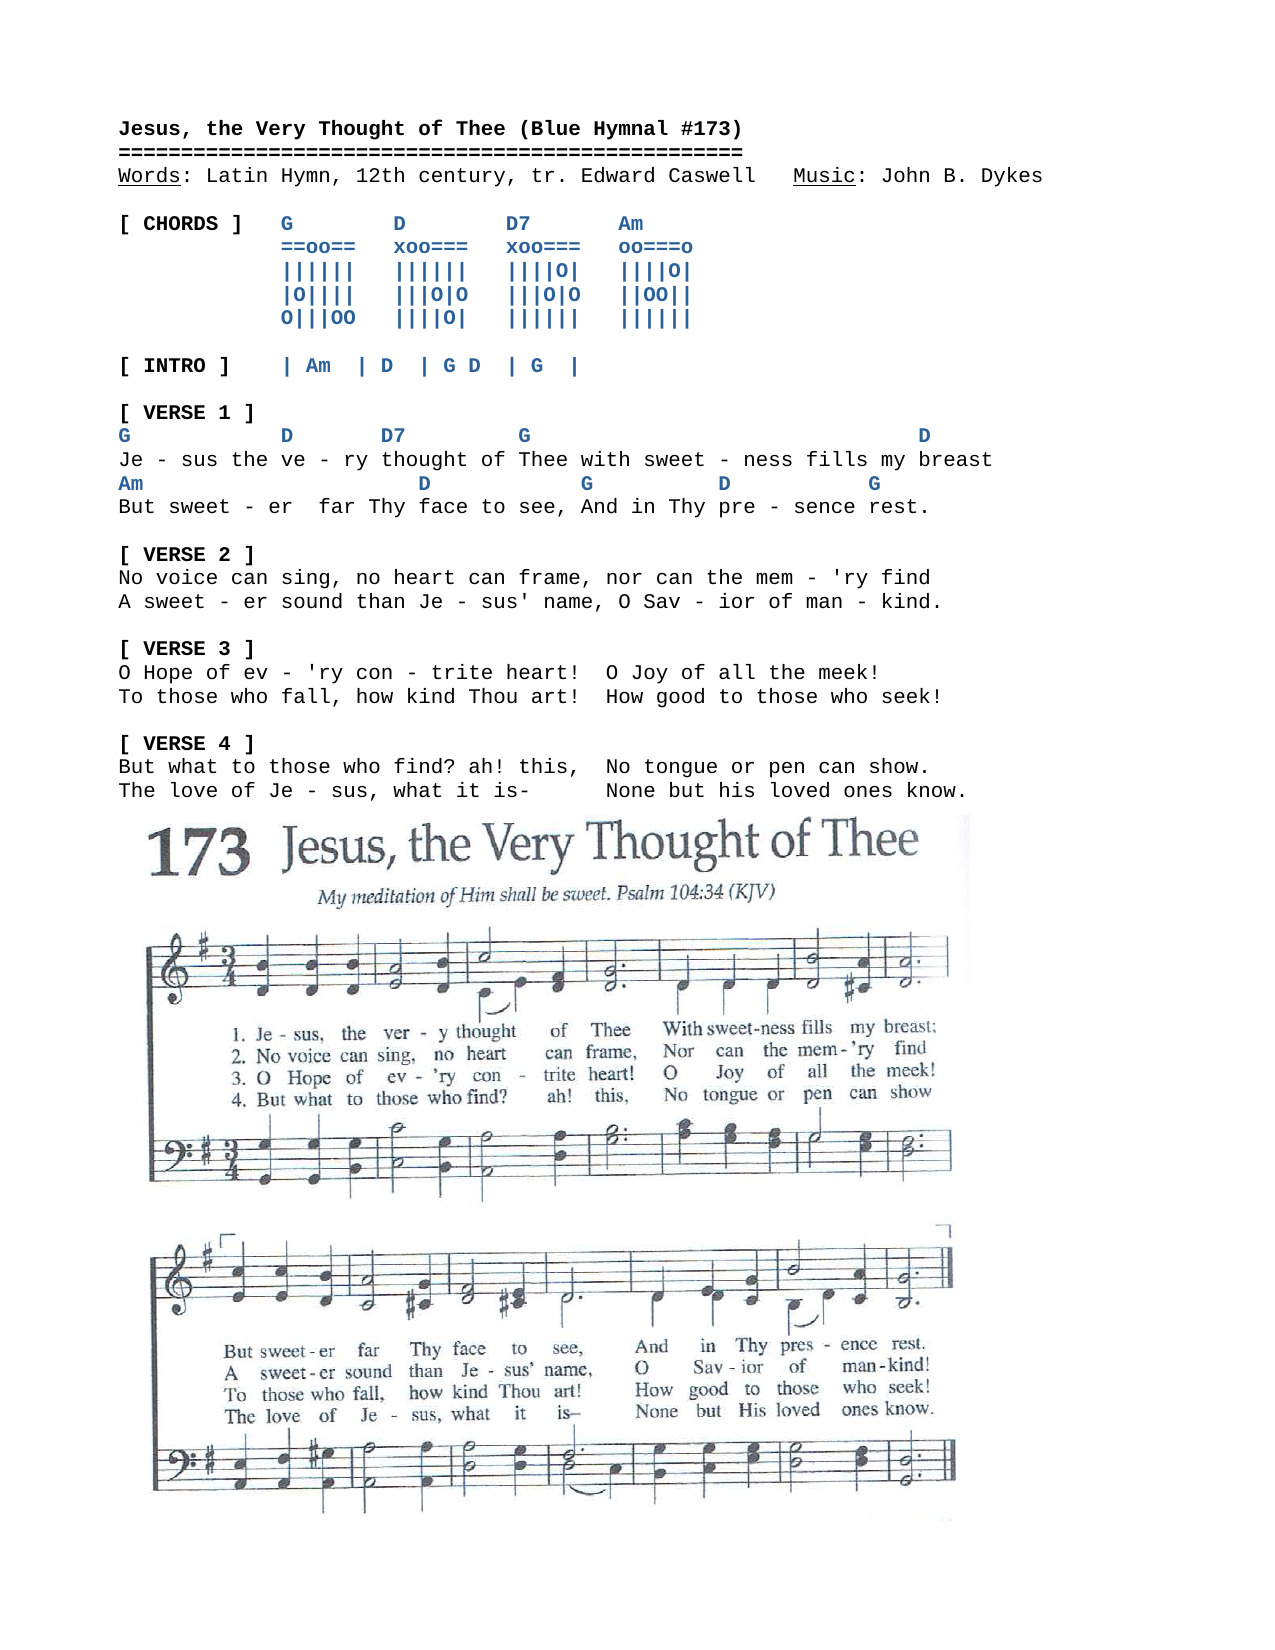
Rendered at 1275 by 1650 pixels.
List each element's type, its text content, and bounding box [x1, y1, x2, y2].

text [ VERSE 4 ] [118, 733, 1157, 757]
text Am D G D G [118, 473, 1157, 496]
text But sweet - er far Thy face to see, And in Thy pre - sence rest. [118, 496, 1157, 520]
text |||||| |||||| ||||O| ||||O| [118, 260, 1157, 284]
text ================================================== [118, 142, 1157, 165]
text But what to those who find? ah! this, No tongue or pen can show. [118, 757, 1157, 780]
text Je - sus the ve - ry thought of Thee with sweet - ness fills my breast [118, 449, 1157, 473]
text O Hope of ev - 'ry con - trite heart! O Joy of all the meek! [118, 662, 1157, 686]
text A sweet - er sound than Je - sus' name, O Sav - ior of man - kind. [118, 591, 1157, 615]
text [ VERSE 2 ] [118, 544, 1157, 567]
text |O|||| |||O|O |||O|O ||OO|| [118, 284, 1157, 307]
picture [136, 815, 970, 1521]
text To those who fall, how kind Thou art! How good to those who seek! [118, 686, 1157, 709]
text [ INTRO ] | Am | D | G D | G | [118, 354, 1157, 378]
text ==oo== xoo=== xoo=== oo===o [118, 236, 1157, 260]
text G D D7 G D [118, 426, 1157, 449]
text [ VERSE 1 ] [118, 402, 1157, 426]
text [ CHORDS ] G D D7 Am [118, 213, 1157, 236]
text Words: Latin Hymn, 12th century, tr. Edward Caswell Music: John B. Dykes [118, 165, 1157, 189]
text The love of Je - sus, what it is- None but his loved ones know. [118, 780, 1157, 804]
text [ VERSE 3 ] [118, 638, 1157, 662]
text No voice can sing, no heart can frame, nor can the mem - 'ry find [118, 567, 1157, 591]
text Jesus, the Very Thought of Thee (Blue Hymnal #173) [118, 118, 1157, 142]
text O|||OO ||||O| |||||| |||||| [118, 307, 1157, 331]
